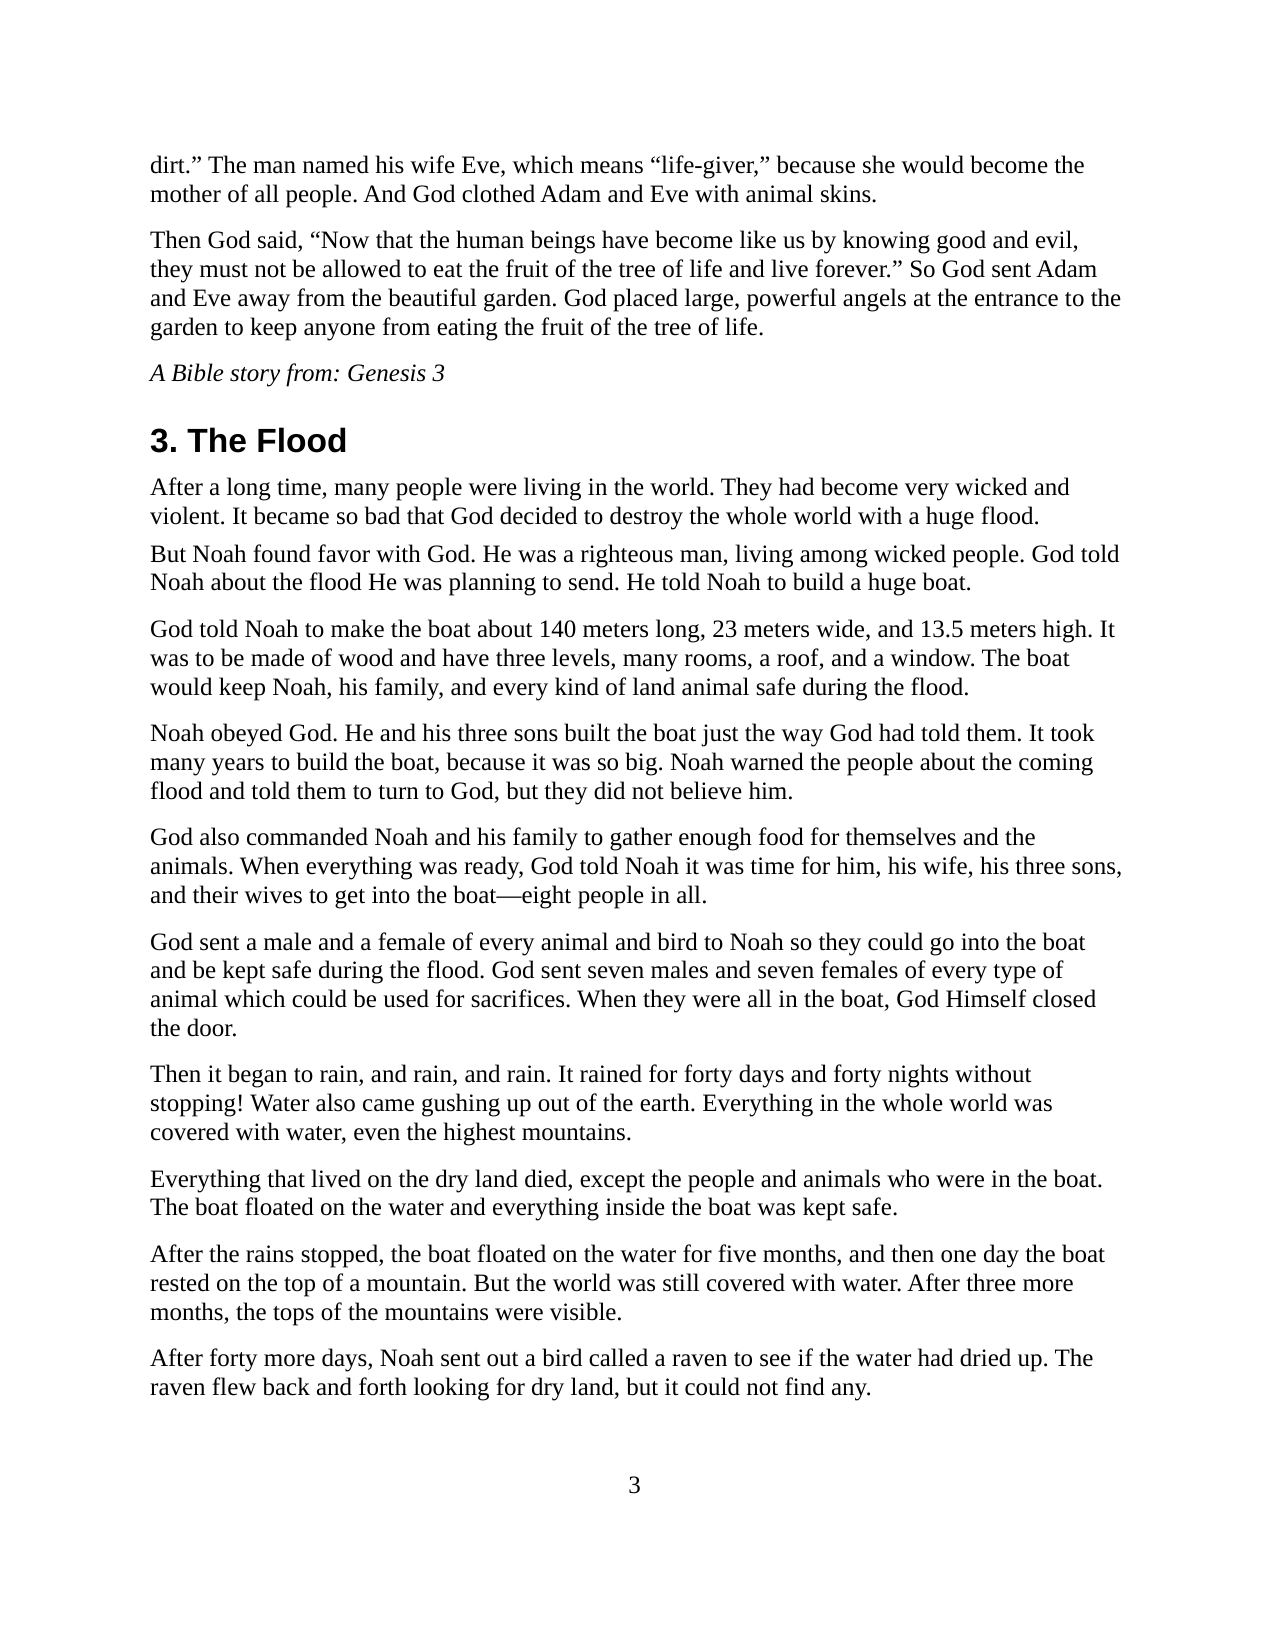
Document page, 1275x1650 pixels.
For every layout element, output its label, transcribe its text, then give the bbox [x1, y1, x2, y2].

text God also commanded Noah and his family to gather enough food for themselves and the animals. When everything was ready, God told Noah it was time for him, his wife, his three sons, and their wives to get into the boat—eight people in all. [150, 822, 1125, 909]
text But Noah found favor with God. He was a righteous man, living among wicked people. God told Noah about the flood He was planning to send. He told Noah to build a huge boat. [150, 539, 1125, 596]
text After forty more days, Noah sent out a bird called a raven to see if the water had dried up. The raven flew back and forth looking for dry land, but it could not find any. [150, 1343, 1125, 1401]
text After the rains stopped, the boat floated on the water for five months, and then one day the boat rested on the top of a mountain. But the world was still covered with water. After three more months, the tops of the mountains were visible. [150, 1239, 1125, 1325]
text dirt.” The man named his wife Eve, which means “life-giver,” because she would become the mother of all people. And God clothed Adam and Eve with animal skins. [150, 150, 1125, 207]
text Then it began to rain, and rain, and rain. It rained for forty days and forty nights without stopping! Water also came gushing up out of the earth. Everything in the whole world was covered with water, even the highest mountains. [150, 1059, 1125, 1146]
subtitle 3. The Flood [150, 421, 1125, 460]
text God sent a male and a female of every animal and bird to Noah so they could go into the boat and be kept safe during the flood. God sent seven males and seven females of every type of animal which could be used for sacrifices. When they were all in the boat, God Himself closed the door. [150, 927, 1125, 1042]
text After a long time, many people were living in the world. They had become very wicked and violent. It became so bad that God decided to destroy the whole world with a huge flood. [150, 472, 1125, 530]
text Everything that lived on the dry land died, except the people and animals who were in the boat. The boat floated on the water and everything inside the boat was kept safe. [150, 1164, 1125, 1221]
text A Bible story from: Genesis 3 [150, 358, 1125, 387]
text God told Noah to make the boat about 140 meters long, 23 meters wide, and 13.5 meters high. It was to be made of wood and have three levels, many rooms, a roof, and a window. The boat would keep Noah, his family, and every kind of land animal safe during the flood. [150, 614, 1125, 700]
text Then God said, “Now that the human beings have become like us by knowing good and evil, they must not be allowed to eat the fruit of the tree of life and live forever.” So God sent Adam and Eve away from the beautiful garden. God placed large, powerful angels at the entrance to the garden to keep anyone from eating the fruit of the tree of life. [150, 225, 1125, 340]
text Noah obeyed God. He and his three sons built the boat just the way God had told them. It took many years to build the boat, because it was so big. Noah warned the people about the coming flood and told them to turn to God, but they did not believe him. [150, 718, 1125, 804]
